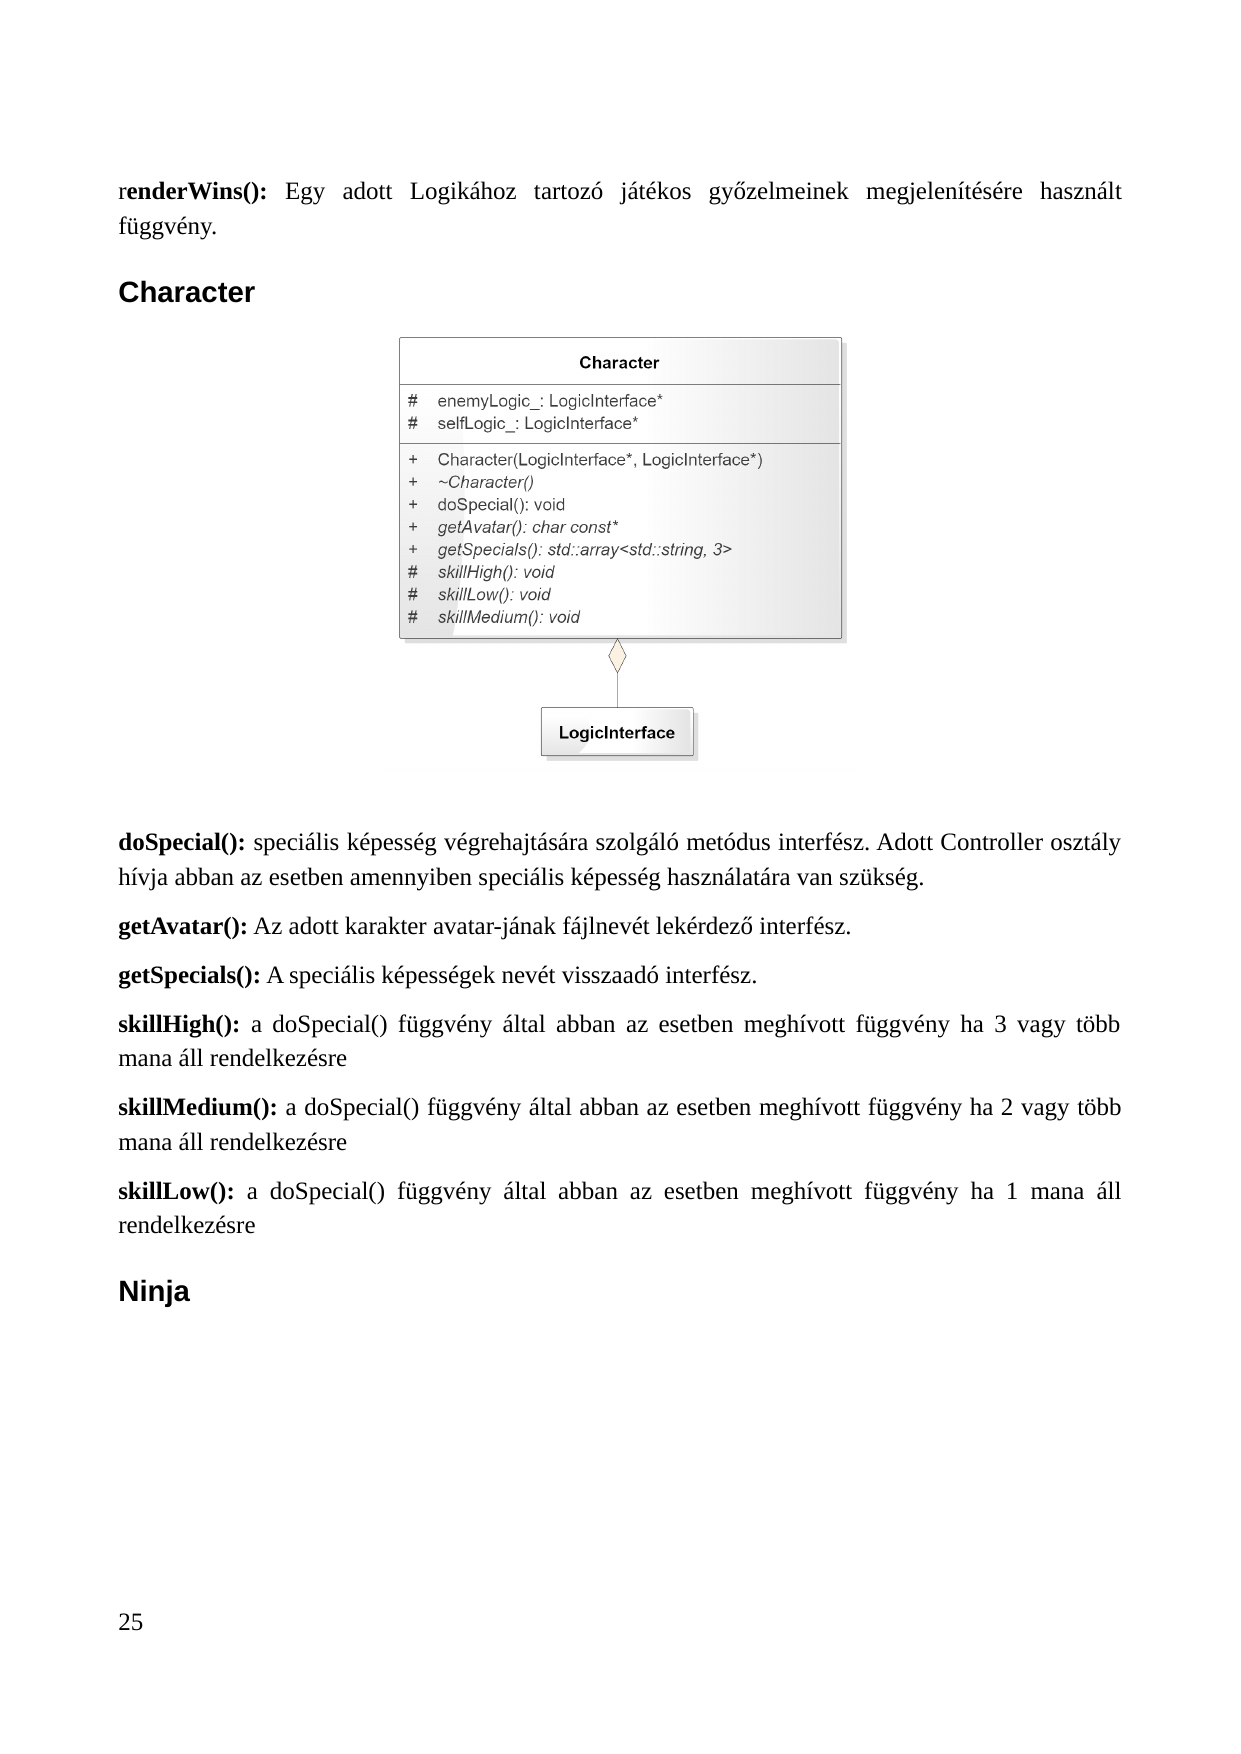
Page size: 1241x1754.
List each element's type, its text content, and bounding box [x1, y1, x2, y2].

text skillMedium(): a doSpecial() függvény által abban az esetben meghívott függvény ha 2 vagy több mana áll rendelkezésre [118, 1092, 1122, 1156]
text skillHigh(): a doSpecial() függvény által abban az esetben meghívott függvény ha 3 vagy több mana áll rendelkezésre [118, 1009, 1122, 1072]
text skillLow(): a doSpecial() függvény által abban az esetben meghívott függvény ha 1 mana áll rendelkezésre [118, 1176, 1122, 1239]
text getSpecials(): A speciális képességek nevét visszaadó interfész. [118, 960, 1122, 988]
text renderWins(): Egy adott Logikához tartozó játékos győzelmeinek megjelenítésére használt függvény. [118, 176, 1122, 239]
text doSpecial(): speciális képesség végrehajtására szolgáló metódus interfész. Adott Controller osztály hívja abban az esetben amennyiben speciális képesség használatára van szükség. [118, 827, 1122, 890]
subtitle Ninja [118, 1274, 1122, 1308]
subtitle Character [118, 274, 1122, 308]
text getAvatar(): Az adott karakter avatar-jának fájlnevét lekérdező interfész. [118, 911, 1122, 939]
picture [382, 320, 859, 773]
